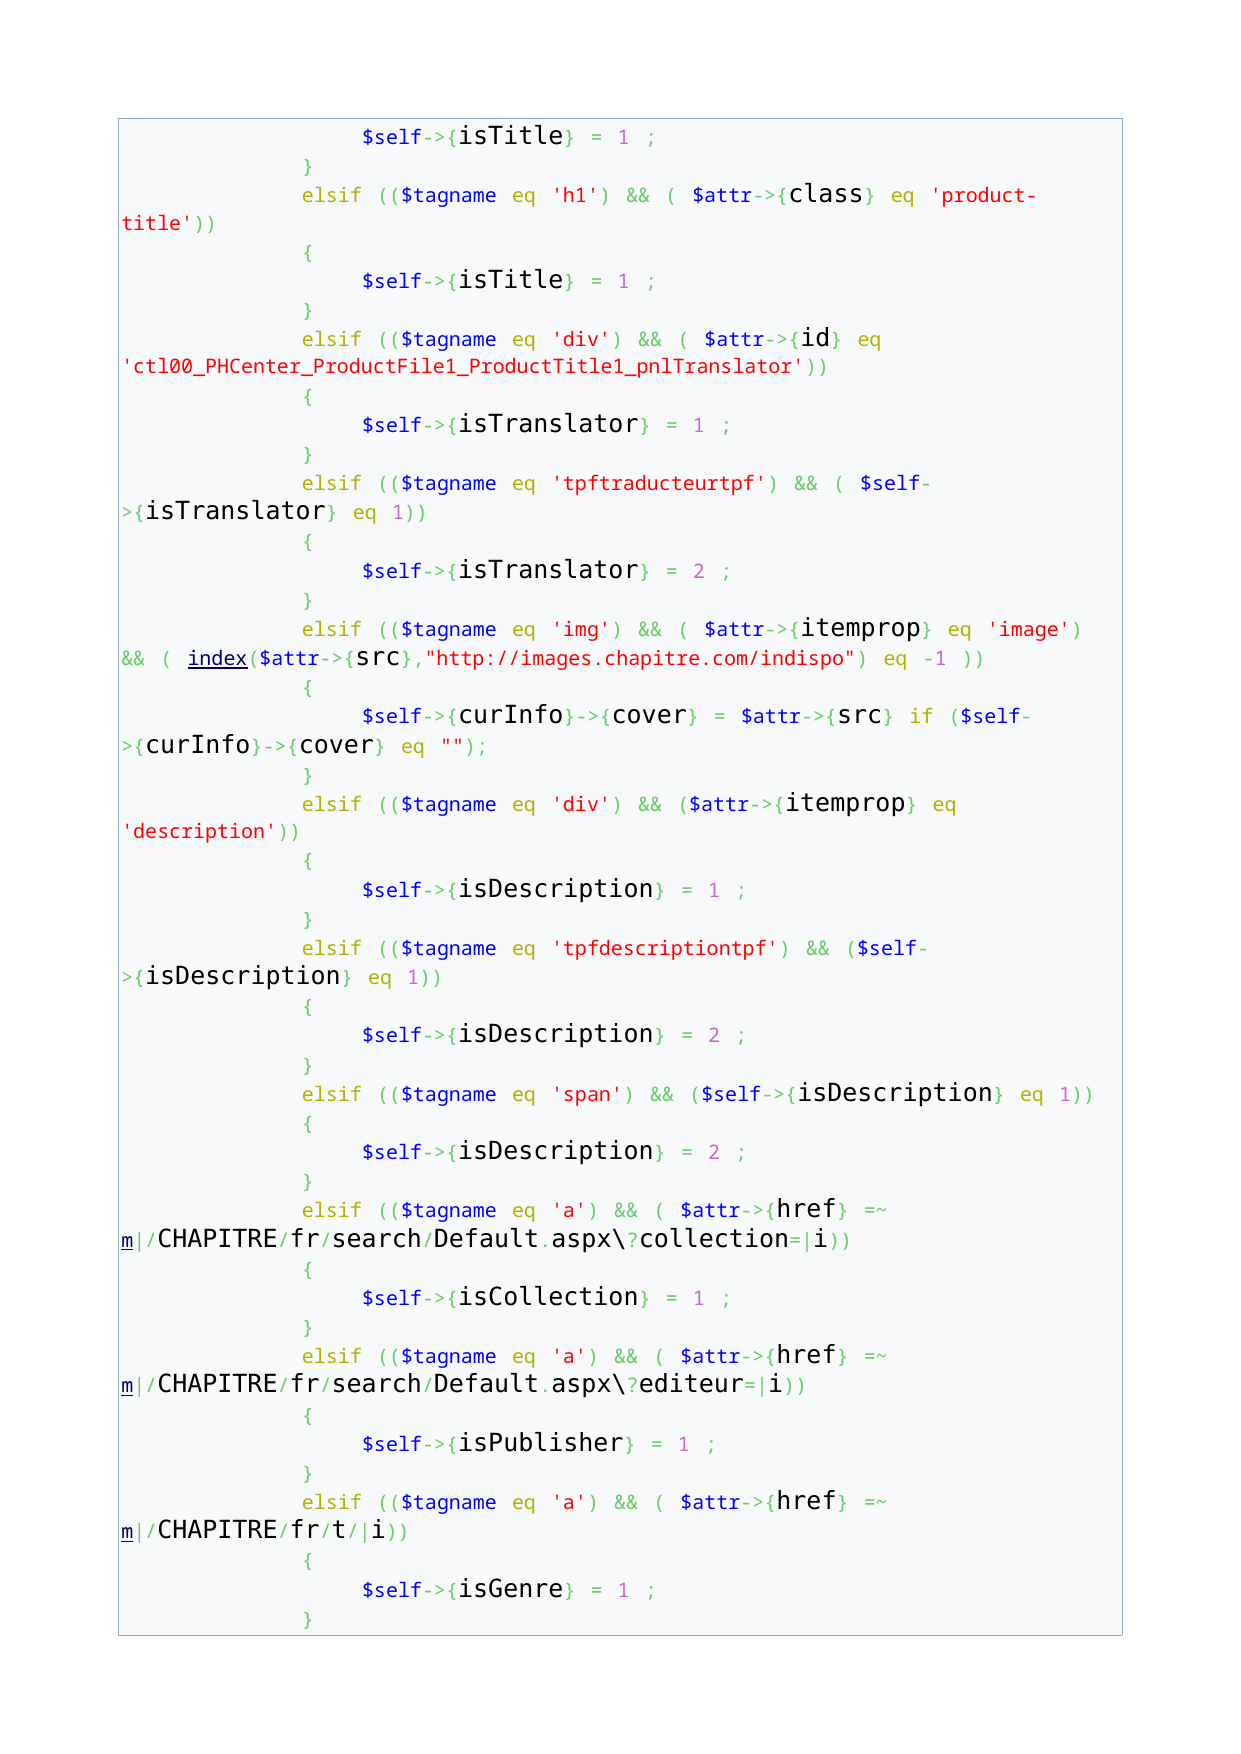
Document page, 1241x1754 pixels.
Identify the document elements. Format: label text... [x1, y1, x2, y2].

table_header $self->{isTitle} = 1 ; } elsif (($tagname eq 'h1') && ( $attr->{class} eq 'product-title')) { $self->{isTitle} = 1 ; } elsif (($tagname eq 'div') && ( $attr->{id} eq 'ctl00_PHCenter_ProductFile1_ProductTitle1_pnlTranslator')) { $self->{isTranslator} = 1 ; } elsif (($tagname eq 'tpftraducteurtpf') && ( $self->{isTranslator} eq 1)) { $self->{isTranslator} = 2 ; } elsif (($tagname eq 'img') && ( $attr->{itemprop} eq 'image') && ( index($attr->{src},"http://images.chapitre.com/indispo") eq -1 )) { $self->{curInfo}->{cover} = $attr->{src} if ($self->{curInfo}->{cover} eq ""); } elsif (($tagname eq 'div') && ($attr->{itemprop} eq 'description')) { $self->{isDescription} = 1 ; } elsif (($tagname eq 'tpfdescriptiontpf') && ($self->{isDescription} eq 1)) { $self->{isDescription} = 2 ; } elsif (($tagname eq 'span') && ($self->{isDescription} eq 1)) { $self->{isDescription} = 2 ; } elsif (($tagname eq 'a') && ( $attr->{href} =~ m|/CHAPITRE/fr/search/Default.aspx\?collection=|i)) { $self->{isCollection} = 1 ; } elsif (($tagname eq 'a') && ( $attr->{href} =~ m|/CHAPITRE/fr/search/Default.aspx\?editeur=|i)) { $self->{isPublisher} = 1 ; } elsif (($tagname eq 'a') && ( $attr->{href} =~ m|/CHAPITRE/fr/t/|i)) { $self->{isGenre} = 1 ; } [119, 119, 1122, 1635]
